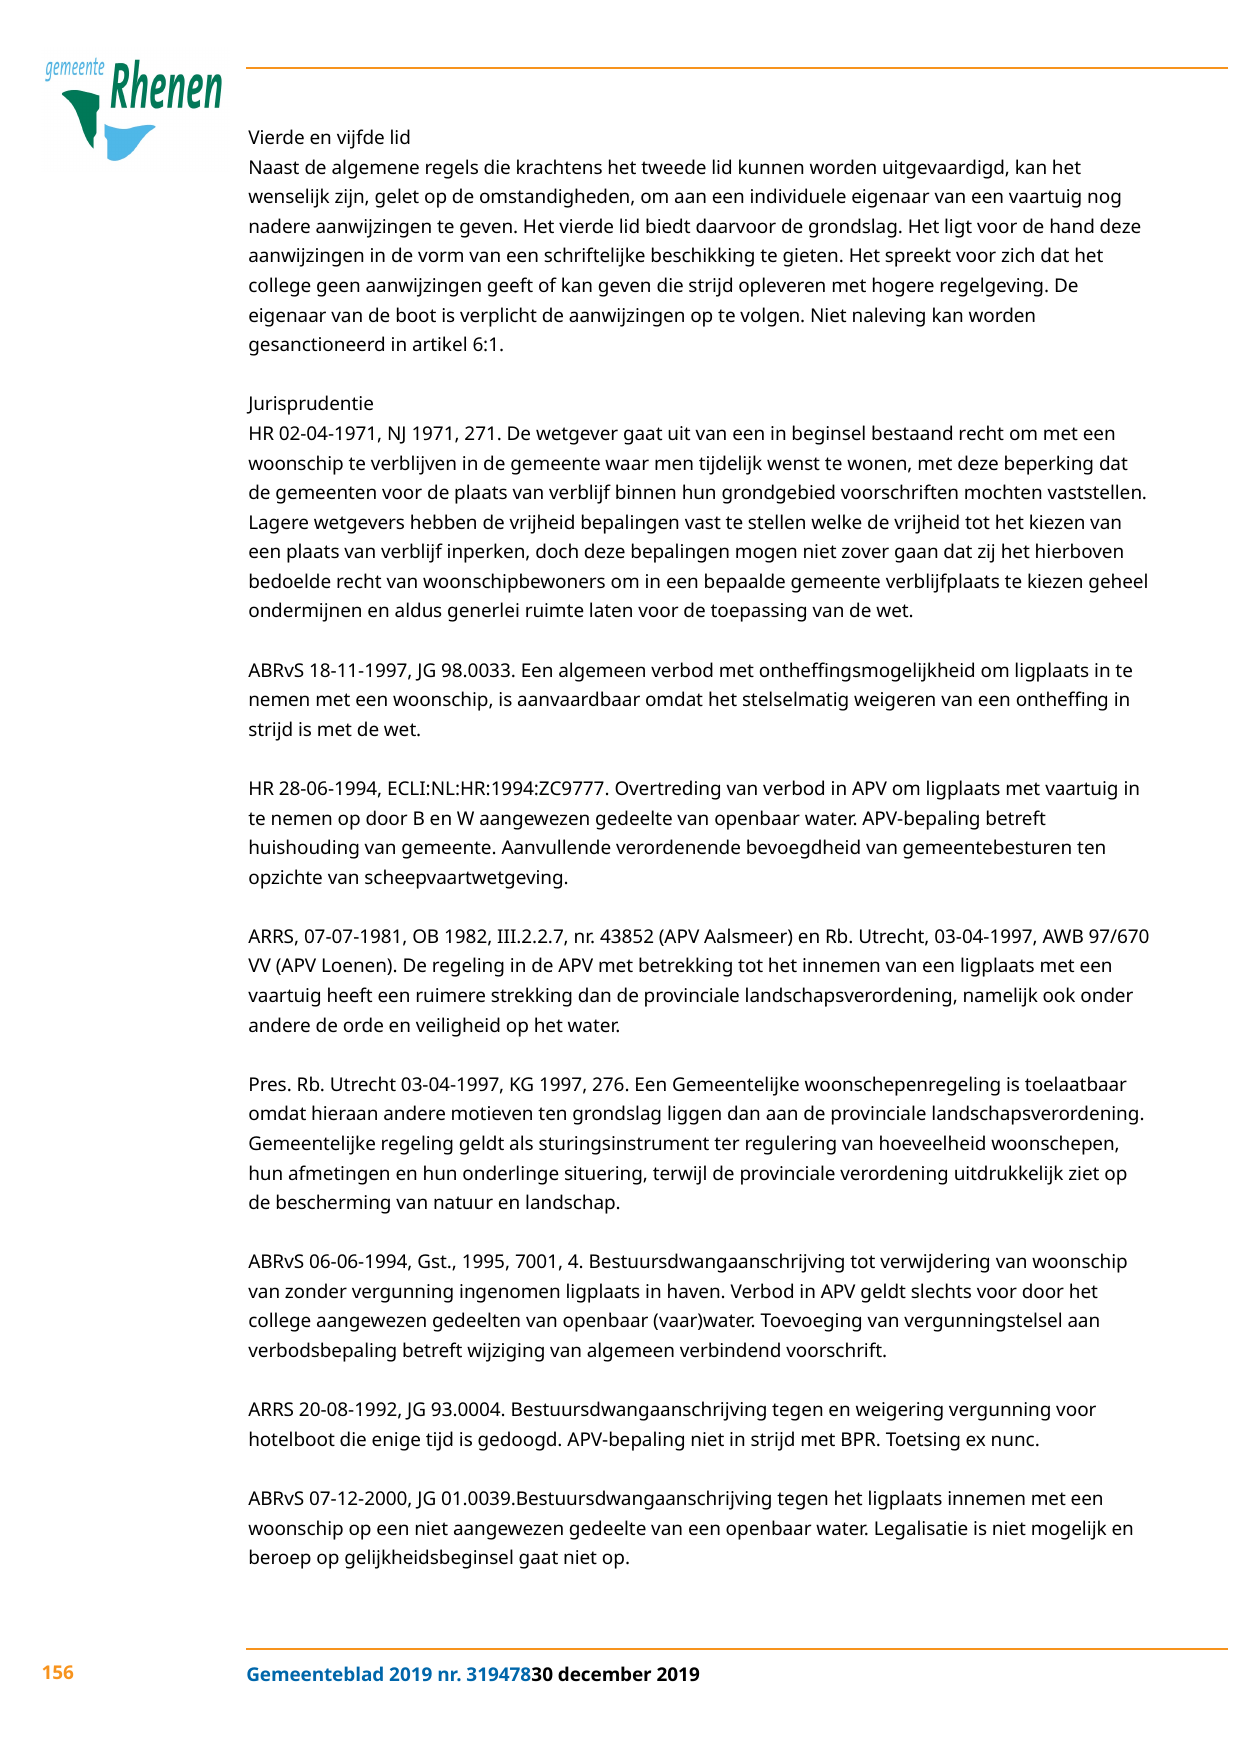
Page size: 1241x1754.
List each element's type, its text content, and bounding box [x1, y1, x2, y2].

text ARRS, 07-07-1981, OB 1982, III.2.2.7, nr. 43852 (APV Aalsmeer) en Rb. Utrecht, 03-04-1997, AWB 97/670 VV (APV Loenen). De regeling in de APV met betrekking tot het innemen van een ligplaats met een vaartuig heeft een ruimere strekking dan de provinciale landschapsverordening, namelijk ook onder andere de orde en veiligheid op het water. [248, 923, 1152, 1038]
text HR 28-06-1994, ECLI:NL:HR:1994:ZC9777. Overtreding van verbod in APV om ligplaats met vaartuig in te nemen op door B en W aangewezen gedeelte van openbaar water. APV-bepaling betreft huishouding van gemeente. Aanvullende verordenende bevoegdheid van gemeentebesturen ten opzichte van scheepvaartwetgeving. [248, 775, 1152, 890]
text ABRvS 06-06-1994, Gst., 1995, 7001, 4. Bestuursdwangaanschrijving tot verwijdering van woonschip van zonder vergunning ingenomen ligplaats in haven. Verbod in APV geldt slechts voor door het college aangewezen gedeelten van openbaar (vaar)water. Toevoeging van vergunningstelsel aan verbodsbepaling betreft wijziging van algemeen verbindend voorschrift. [248, 1248, 1152, 1363]
text ABRvS 18-11-1997, JG 98.0033. Een algemeen verbod met ontheffingsmogelijkheid om ligplaats in te nemen met een woonschip, is aanvaardbaar omdat het stelselmatig weigeren van een ontheffing in strijd is met de wet. [248, 657, 1152, 742]
text ARRS 20-08-1992, JG 93.0004. Bestuursdwangaanschrijving tegen en weigering vergunning voor hotelboot die enige tijd is gedoogd. APV-bepaling niet in strijd met BPR. Toetsing ex nunc. [248, 1396, 1152, 1452]
picture [41, 47, 231, 172]
text Pres. Rb. Utrecht 03-04-1997, KG 1997, 276. Een Gemeentelijke woonschepenregeling is toelaatbaar omdat hieraan andere motieven ten grondslag liggen dan aan de provinciale landschapsverordening. Gemeentelijke regeling geldt als sturingsinstrument ter regulering van hoeveelheid woonschepen, hun afmetingen en hun onderlinge situering, terwijl de provinciale verordening uitdrukkelijk ziet op de bescherming van natuur en landschap. [248, 1071, 1152, 1215]
text Vierde en vijfde lid [248, 124, 1152, 150]
text ABRvS 07-12-2000, JG 01.0039.Bestuursdwangaanschrijving tegen het ligplaats innemen met een woonschip op een niet aangewezen gedeelte van een openbaar water. Legalisatie is niet mogelijk en beroep op gelijkheidsbeginsel gaat niet op. [248, 1485, 1152, 1570]
text HR 02-04-1971, NJ 1971, 271. De wetgever gaat uit van een in beginsel bestaand recht om met een woonschip te verblijven in de gemeente waar men tijdelijk wenst te wonen, met deze beperking dat de gemeenten voor de plaats van verblijf binnen hun grondgebied voorschriften mochten vaststellen. Lagere wetgevers hebben de vrijheid bepalingen vast te stellen welke de vrijheid tot het kiezen van een plaats van verblijf inperken, doch deze bepalingen mogen niet zover gaan dat zij het hierboven bedoelde recht van woonschipbewoners om in een bepaalde gemeente verblijfplaats te kiezen geheel ondermijnen en aldus generlei ruimte laten voor de toepassing van de wet. [248, 420, 1152, 623]
text Naast de algemene regels die krachtens het tweede lid kunnen worden uitgevaardigd, kan het wenselijk zijn, gelet op de omstandigheden, om aan een individuele eigenaar van een vaartuig nog nadere aanwijzingen te geven. Het vierde lid biedt daarvoor de grondslag. Het ligt voor de hand deze aanwijzingen in de vorm van een schriftelijke beschikking te gieten. Het spreekt voor zich dat het college geen aanwijzingen geeft of kan geven die strijd opleveren met hogere regelgeving. De eigenaar van de boot is verplicht de aanwijzingen op te volgen. Niet naleving kan worden gesanctioneerd in artikel 6:1. [248, 154, 1152, 357]
text Jurisprudentie [248, 391, 1152, 416]
